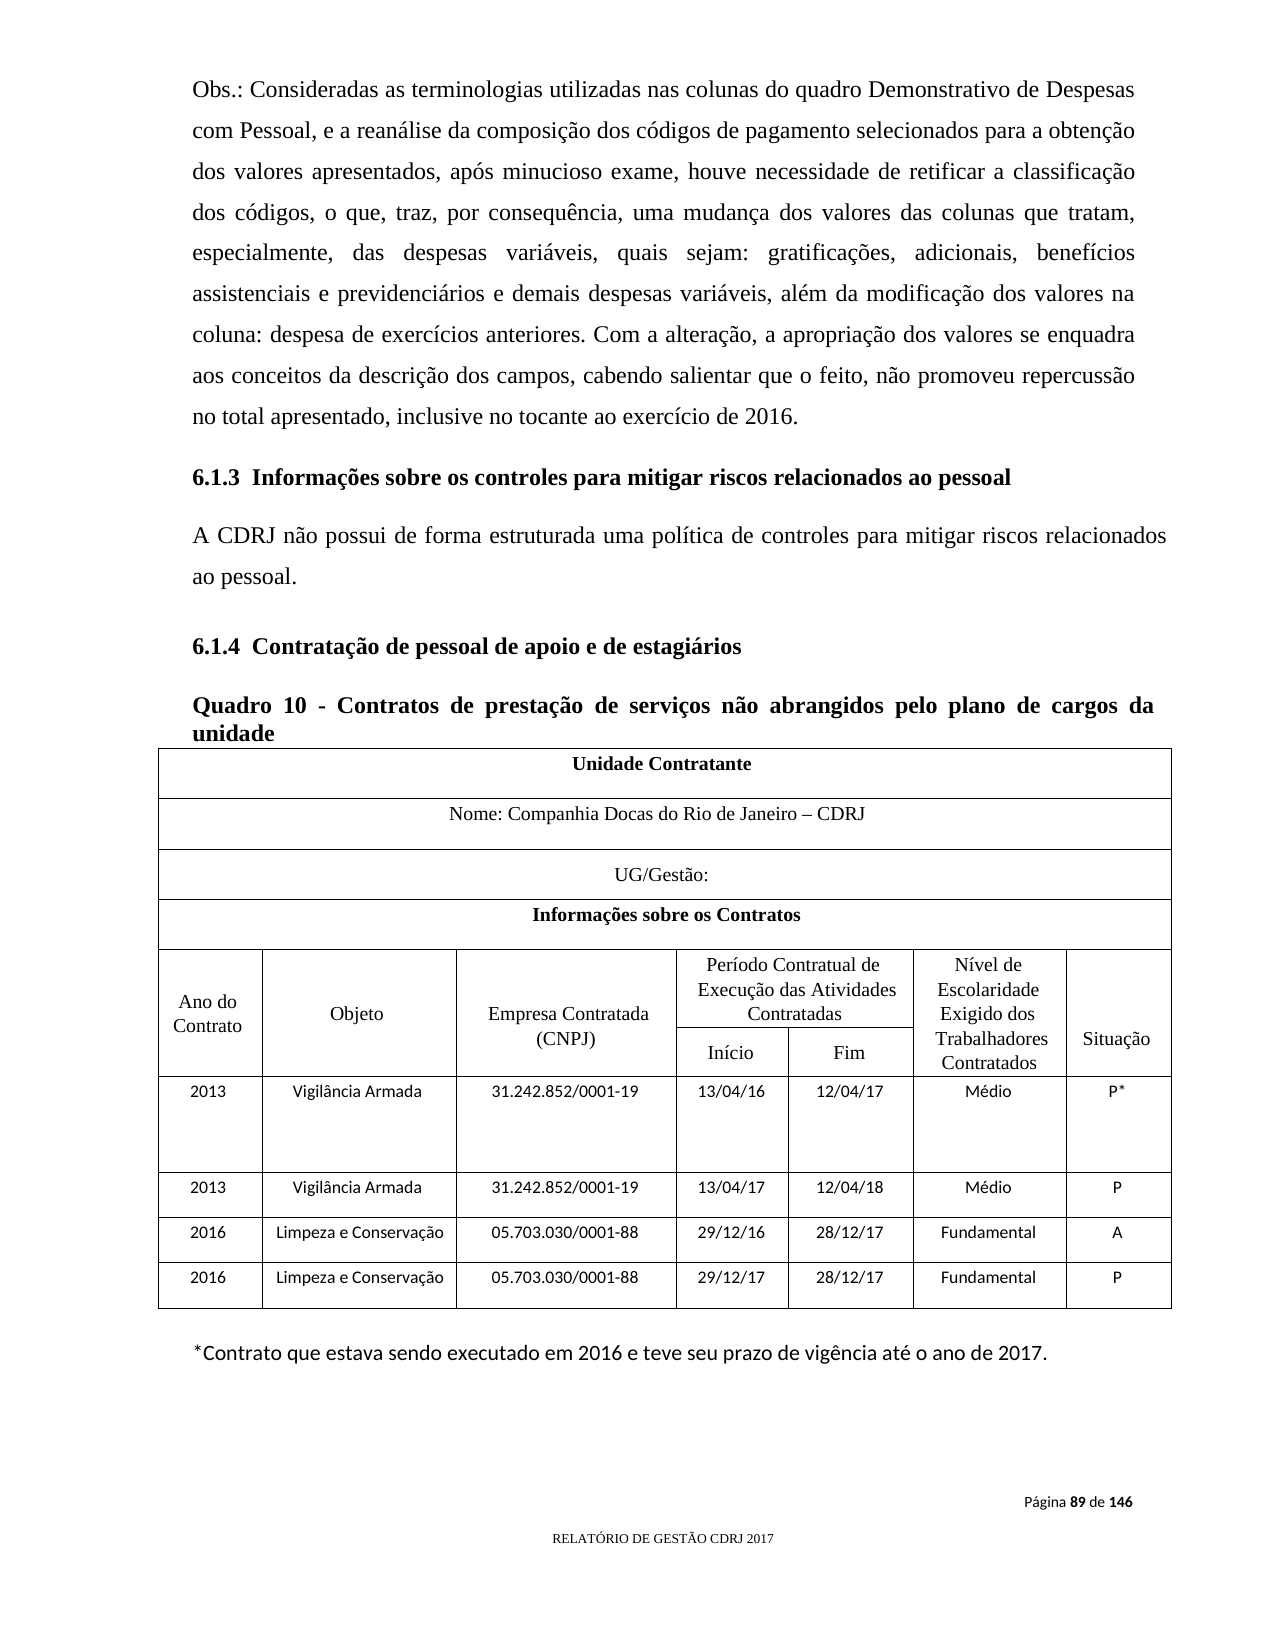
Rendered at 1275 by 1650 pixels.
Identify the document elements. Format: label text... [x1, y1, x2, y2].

table_cell P* [1067, 1077, 1171, 1172]
table_cell 05.703.030/0001-88 [457, 1263, 676, 1308]
table_cell 13/04/17 [677, 1173, 788, 1217]
text 6.1.4 Contratação de pessoal de apoio e de estagiários [192, 632, 1168, 660]
table_cell [1067, 799, 1171, 848]
table_cell UG/Gestão: [262, 850, 914, 899]
table_cell Nome: Companhia Docas do Rio de Janeiro – CDRJ [262, 799, 914, 848]
text *Contrato que estava sendo executado em 2016 e teve seu prazo de vigência até o ano de 2017. [192, 1339, 1170, 1365]
table_cell 05.703.030/0001-88 [457, 1218, 676, 1262]
table_cell P [1067, 1263, 1171, 1308]
table_cell Fim [789, 1028, 913, 1076]
table_cell [159, 850, 262, 899]
table_cell Vigilância Armada [263, 1077, 456, 1172]
table_header [159, 749, 262, 798]
table_cell 28/12/17 [789, 1218, 913, 1262]
table_cell 29/12/17 [677, 1263, 788, 1308]
table_cell [914, 799, 1067, 848]
table_cell [914, 850, 1067, 899]
table_cell Limpeza e Conservação [263, 1263, 456, 1308]
table_cell 28/12/17 [789, 1263, 913, 1308]
table_header [914, 749, 1067, 798]
table_cell 12/04/17 [789, 1077, 913, 1172]
text 6.1.3 Informações sobre os controles para mitigar riscos relacionados ao pessoal [192, 463, 1168, 491]
table_cell [1067, 850, 1171, 899]
table_cell 2016 [159, 1218, 262, 1262]
table_cell Vigilância Armada [263, 1173, 456, 1217]
table_header Unidade Contratante [262, 749, 914, 798]
table_cell Período Contratual de Execução das Atividades Contratadas [677, 950, 913, 1027]
table_cell [159, 799, 262, 848]
text Quadro 10 - Contratos de prestação de serviços não abrangidos pelo plano de cargos da unidade [192, 691, 1156, 747]
table_cell Fundamental [914, 1218, 1066, 1262]
table_cell A [1067, 1218, 1171, 1262]
text A CDRJ não possui de forma estruturada uma política de controles para mitigar riscos relacionados ao pessoal. [192, 521, 1168, 589]
table_cell [159, 900, 262, 949]
table_cell [914, 900, 1067, 949]
table_cell P [1067, 1173, 1171, 1217]
text Obs.: Consideradas as terminologias utilizadas nas colunas do quadro Demonstrativo de Despesas com Pessoal, e a reanálise da composição dos códigos de pagamento selecionados para a obtenção dos valores apresentados, após minucioso exame, houve necessidade de retificar a classificação dos códigos, o que, traz, por consequência, uma mudança dos valores das colunas que tratam, especialmente, das despesas variáveis, quais sejam: gratificações, adicionais, benefícios assistenciais e previdenciários e demais despesas variáveis, além da modificação dos valores na coluna: despesa de exercícios anteriores. Com a alteração, a apropriação dos valores se enquadra aos conceitos da descrição dos campos, cabendo salientar que o feito, não promoveu repercussão no total apresentado, inclusive no tocante ao exercício de 2016. [192, 75, 1137, 429]
table_cell Ano do Contrato [159, 950, 262, 1076]
table_cell Empresa Contratada (CNPJ) [457, 950, 676, 1076]
table_cell Nível de Escolaridade Exigido dos Trabalhadores Contratados [914, 950, 1066, 1076]
table_header [1067, 749, 1171, 798]
table_cell 2013 [159, 1077, 262, 1172]
table_cell 2013 [159, 1173, 262, 1217]
table_cell Médio [914, 1077, 1066, 1172]
table_cell 13/04/16 [677, 1077, 788, 1172]
table_cell 29/12/16 [677, 1218, 788, 1262]
table_cell [1067, 900, 1171, 949]
table_cell 12/04/18 [789, 1173, 913, 1217]
table_cell Objeto [263, 950, 456, 1076]
table_cell Fundamental [914, 1263, 1066, 1308]
table_cell Situação [1067, 950, 1171, 1076]
table_cell Informações sobre os Contratos [262, 900, 914, 949]
table_cell Início [677, 1028, 788, 1076]
table_cell 31.242.852/0001-19 [457, 1077, 676, 1172]
table_cell 2016 [159, 1263, 262, 1308]
table_cell Médio [914, 1173, 1066, 1217]
table_cell Limpeza e Conservação [263, 1218, 456, 1262]
table_cell 31.242.852/0001-19 [457, 1173, 676, 1217]
